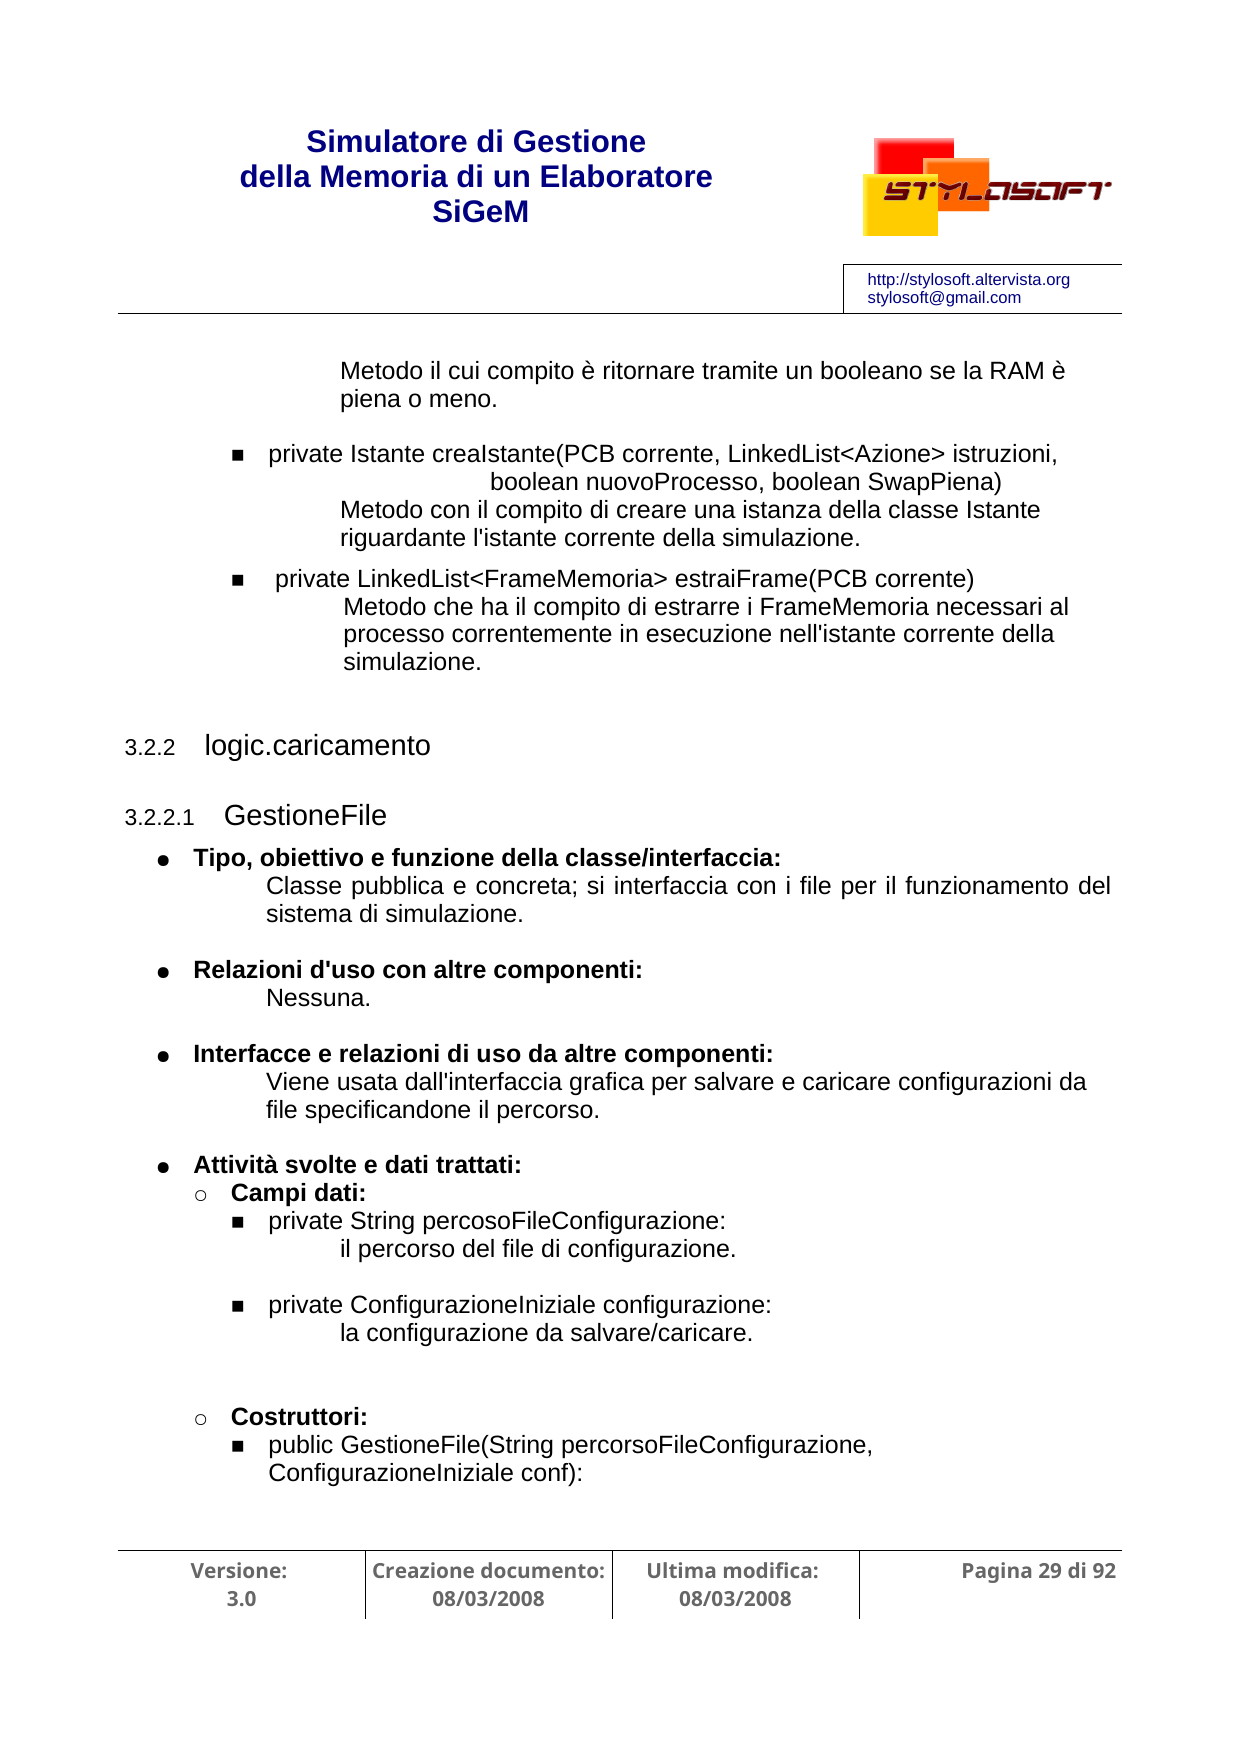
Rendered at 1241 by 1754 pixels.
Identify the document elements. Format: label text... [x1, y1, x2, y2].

list Interfacce e relazioni di uso da altre componenti: [156, 1040, 1122, 1068]
text Metodo con il compito di creare una istanza della classe Istante riguardante l'istante corrente della simulazione. [118, 496, 1122, 552]
list private ConfigurazioneIniziale configurazione: [231, 1291, 1122, 1319]
text il percorso del file di configurazione. [118, 1235, 1122, 1263]
list Nessuna. [156, 984, 1122, 1012]
list Classe pubblica e concreta; si interfaccia con i file per il funzionamento del sistema di simulazione. [156, 872, 1122, 928]
list Costruttori: [193, 1403, 1122, 1431]
picture [848, 123, 1117, 247]
list Viene usata dall'interfaccia grafica per salvare e caricare configurazioni da file specificandone il percorso. [156, 1068, 1122, 1123]
list private LinkedList<FrameMemoria> estraiFrame(PCB corrente) [231, 564, 1122, 592]
list Relazioni d'uso con altre componenti: [156, 956, 1122, 984]
list boolean nuovoProcesso, boolean SwapPiena) [231, 468, 1122, 496]
list private String percosoFileConfigurazione: [231, 1207, 1122, 1235]
subtitle logic.caricamento [118, 729, 1122, 762]
list public GestioneFile(String percorsoFileConfigurazione, ConfigurazioneIniziale conf): [231, 1431, 1122, 1486]
list private Istante creaIstante(PCB corrente, LinkedList<Azione> istruzioni, [231, 440, 1122, 468]
list Attività svolte e dati trattati: [156, 1151, 1122, 1179]
text la configurazione da salvare/caricare. [118, 1319, 1122, 1347]
list Metodo che ha il compito di estrarre i FrameMemoria necessari al processo correntemente in esecuzione nell'istante corrente della simulazione. [306, 592, 1122, 676]
list Tipo, obiettivo e funzione della classe/interfaccia: [156, 844, 1122, 872]
text Metodo il cui compito è ritornare tramite un booleano se la RAM è piena o meno. [118, 357, 1122, 412]
list Campi dati: [193, 1179, 1122, 1207]
subtitle GestioneFile [118, 799, 1122, 832]
